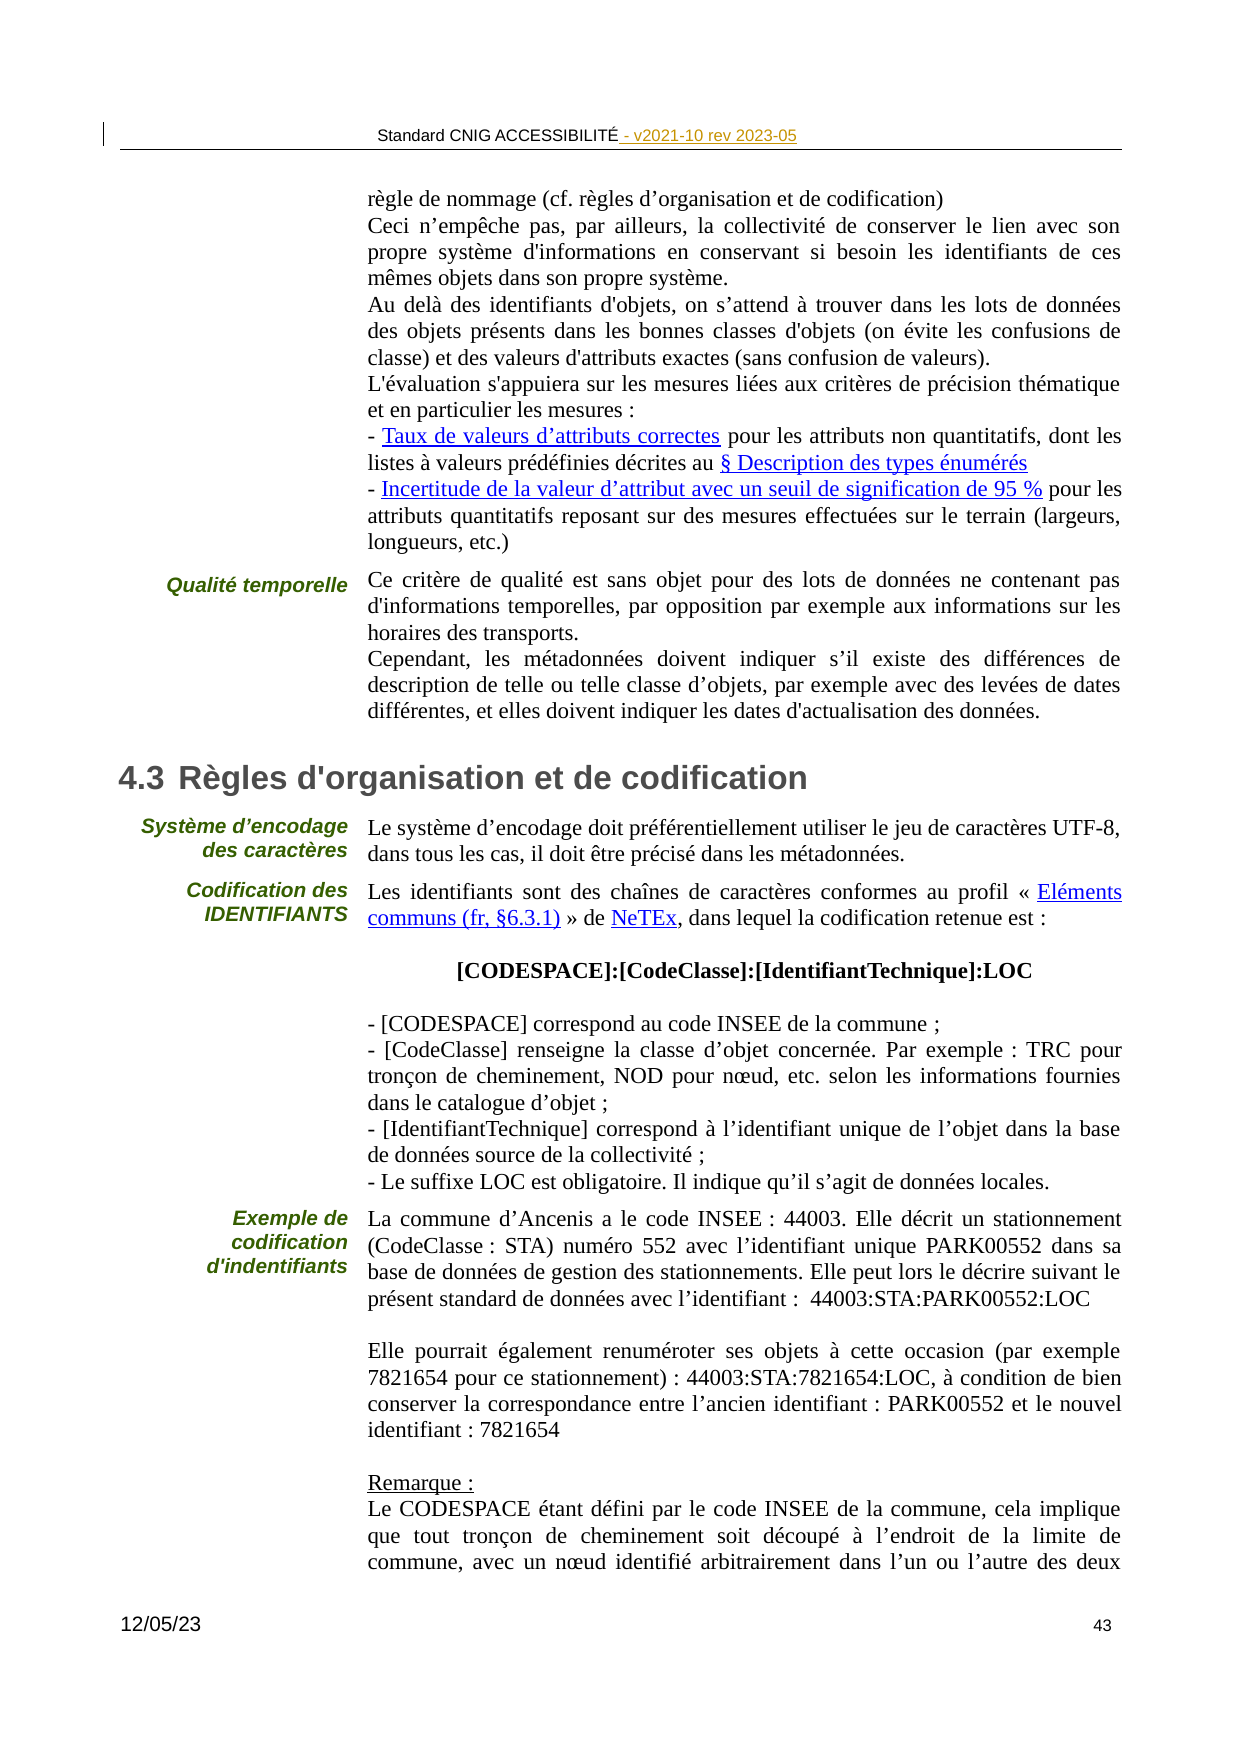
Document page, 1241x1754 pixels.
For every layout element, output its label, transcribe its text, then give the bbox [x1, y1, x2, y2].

table_cell Ce critère de qualité est sans objet pour des lots de données ne contenant pas d'informations temporelles, par opposition par exemple aux informations sur les horaires des transports. Cependant, les métadonnées doivent indiquer s’il existe des différences de description de telle ou telle classe d’objets, par exemple avec des levées de dates différentes, et elles doivent indiquer les dates d'actualisation des données. [355, 560, 1122, 730]
table_cell La commune d’Ancenis a le code INSEE : 44003. Elle décrit un stationnement (CodeClasse : STA) numéro 552 avec l’identifiant unique PARK00552 dans sa base de données de gestion des stationnements. Elle peut lors le décrire suivant le présent standard de données avec l’identifiant : 44003:STA:PARK00552:LOC Elle pourrait également renuméroter ses objets à cette occasion (par exemple 7821654 pour ce stationnement) : 44003:STA:7821654:LOC, à condition de bien conserver la correspondance entre l’ancien identifiant : PARK00552 et le nouvel identifiant : 7821654 Remarque : Le CODESPACE étant défini par le code INSEE de la commune, cela implique que tout tronçon de cheminement soit découpé à l’endroit de la limite de commune, avec un nœud identifié arbitrairement dans l’un ou l’autre des deux [356, 1200, 1122, 1580]
table_cell Codification des IDENTIFIANTS [118, 872, 356, 1200]
table_header Système d’encodage des caractères [118, 808, 356, 872]
table_header Le système d’encodage doit préférentiellement utiliser le jeu de caractères UTF-8, dans tous les cas, il doit être précisé dans les métadonnées. [356, 808, 1122, 872]
table_cell Exemple de codification d'indentifiants [118, 1200, 356, 1580]
table_cell [118, 180, 355, 560]
subtitle Règles d'organisation et de codification [118, 758, 1122, 796]
table_cell Les identifiants sont des chaînes de caractères conformes au profil « Eléments communs (fr, §6.3.1) » de NeTEx, dans lequel la codification retenue est : [CODESPACE]:[CodeClasse]:[IdentifiantTechnique]:LOC - [CODESPACE] correspond au code INSEE de la commune ; - [CodeClasse] renseigne la classe d’objet concernée. Par exemple : TRC pour tronçon de cheminement, NOD pour nœud, etc. selon les informations fournies dans le catalogue d’objet ; - [IdentifiantTechnique] correspond à l’identifiant unique de l’objet dans la base de données source de la collectivité ; - Le suffixe LOC est obligatoire. Il indique qu’il s’agit de données locales. [356, 872, 1122, 1200]
table_cell règle de nommage (cf. règles d’organisation et de codification) Ceci n’empêche pas, par ailleurs, la collectivité de conserver le lien avec son propre système d'informations en conservant si besoin les identifiants de ces mêmes objets dans son propre système. Au delà des identifiants d'objets, on s’attend à trouver dans les lots de données des objets présents dans les bonnes classes d'objets (on évite les confusions de classe) et des valeurs d'attributs exactes (sans confusion de valeurs). L'évaluation s'appuiera sur les mesures liées aux critères de précision thématique et en particulier les mesures : - Taux de valeurs d’attributs correctes pour les attributs non quantitatifs, dont les listes à valeurs prédéfinies décrites au § Description des types énumérés - Incertitude de la valeur d’attribut avec un seuil de signification de 95 % pour les attributs quantitatifs reposant sur des mesures effectuées sur le terrain (largeurs, longueurs, etc.) [355, 180, 1122, 560]
table_cell Qualité temporelle [118, 560, 355, 730]
